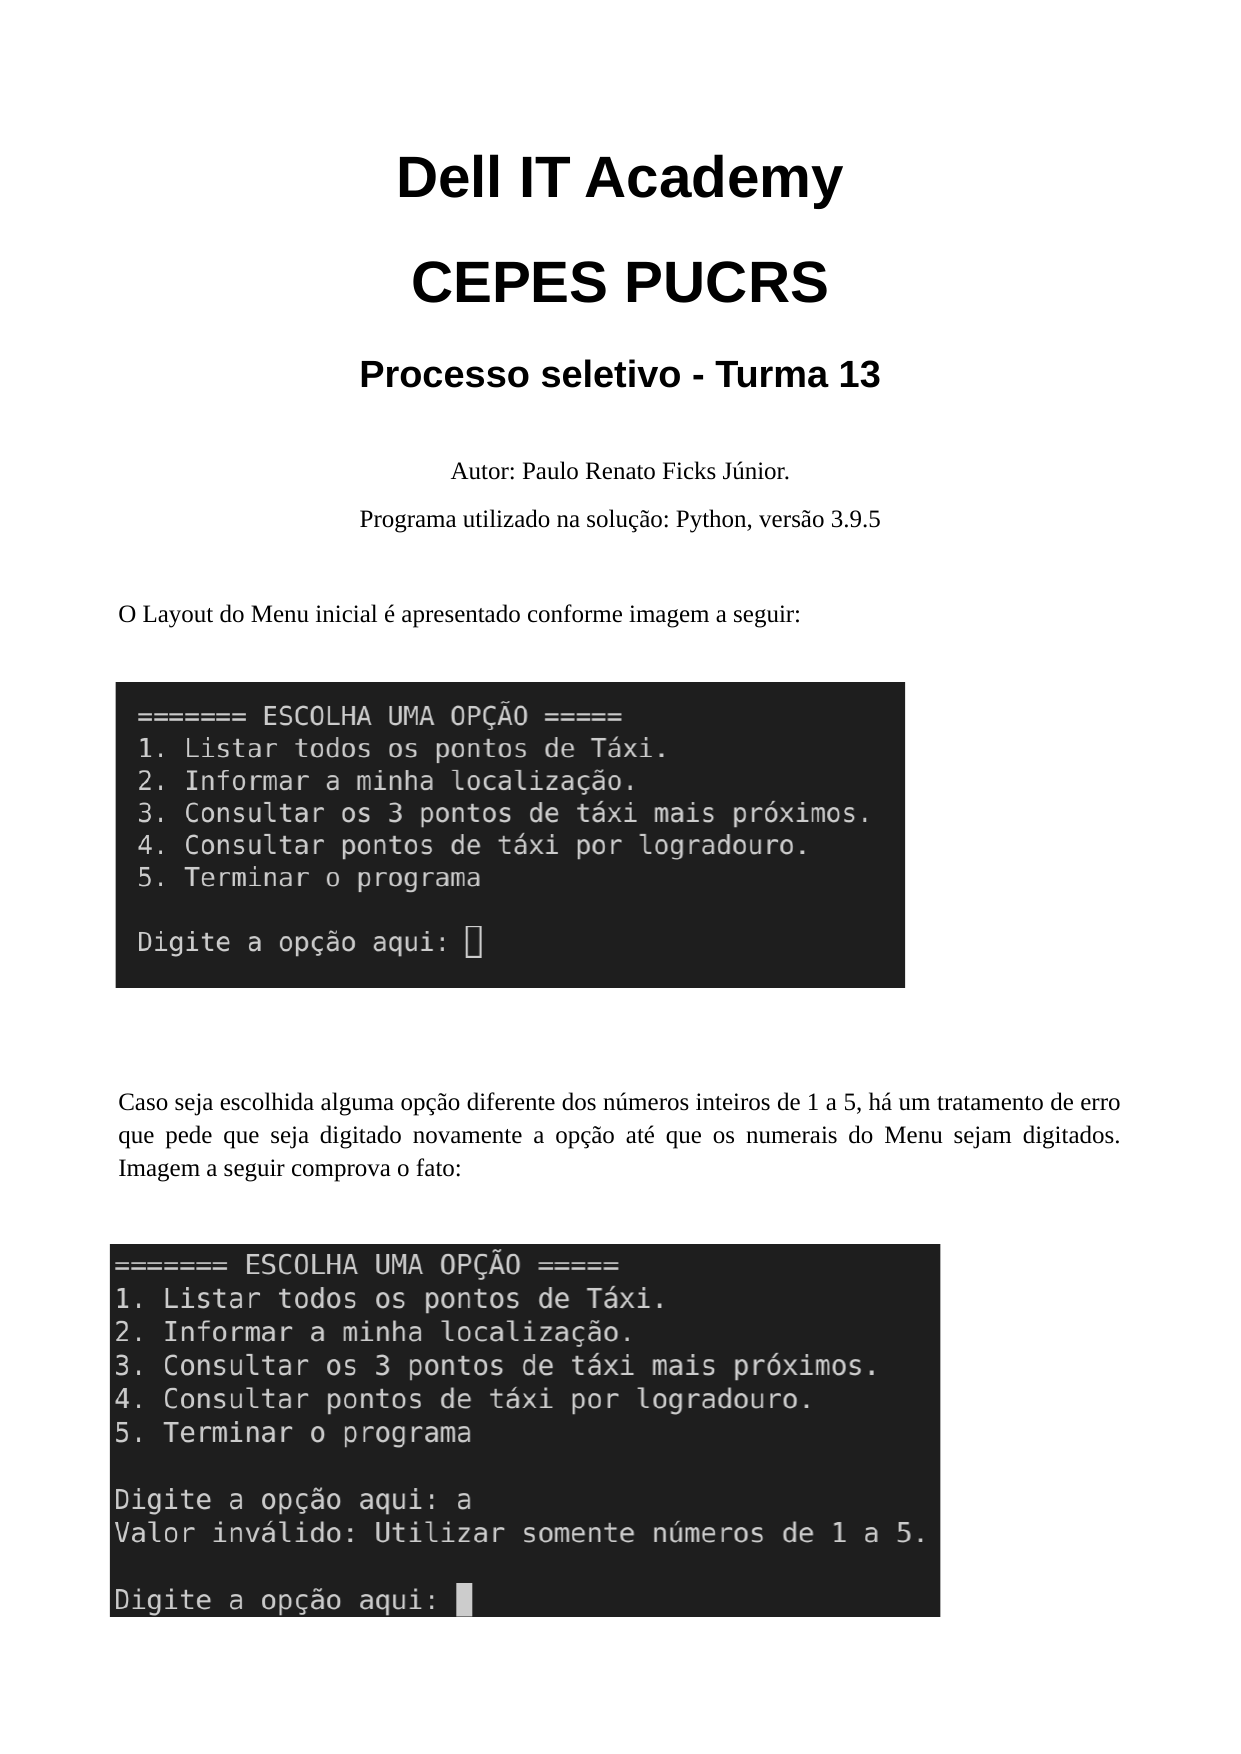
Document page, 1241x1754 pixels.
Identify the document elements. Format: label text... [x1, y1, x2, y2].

subtitle Processo seletivo - Turma 13 [118, 352, 1122, 396]
text Autor: Paulo Renato Ficks Júnior. [118, 456, 1122, 485]
title Dell IT Academy [118, 143, 1122, 210]
text O Layout do Menu inicial é apresentado conforme imagem a seguir: [118, 599, 1122, 628]
title CEPES PUCRS [118, 248, 1122, 315]
text Caso seja escolhida alguma opção diferente dos números inteiros de 1 a 5, há um tratamento de erro que pede que seja digitado novamente a opção até que os numerais do Menu sejam digitados. Imagem a seguir comprova o fato: [118, 1087, 1122, 1181]
picture [115, 682, 906, 988]
text Programa utilizado na solução: Python, versão 3.9.5 [118, 504, 1122, 532]
picture [109, 1244, 941, 1617]
